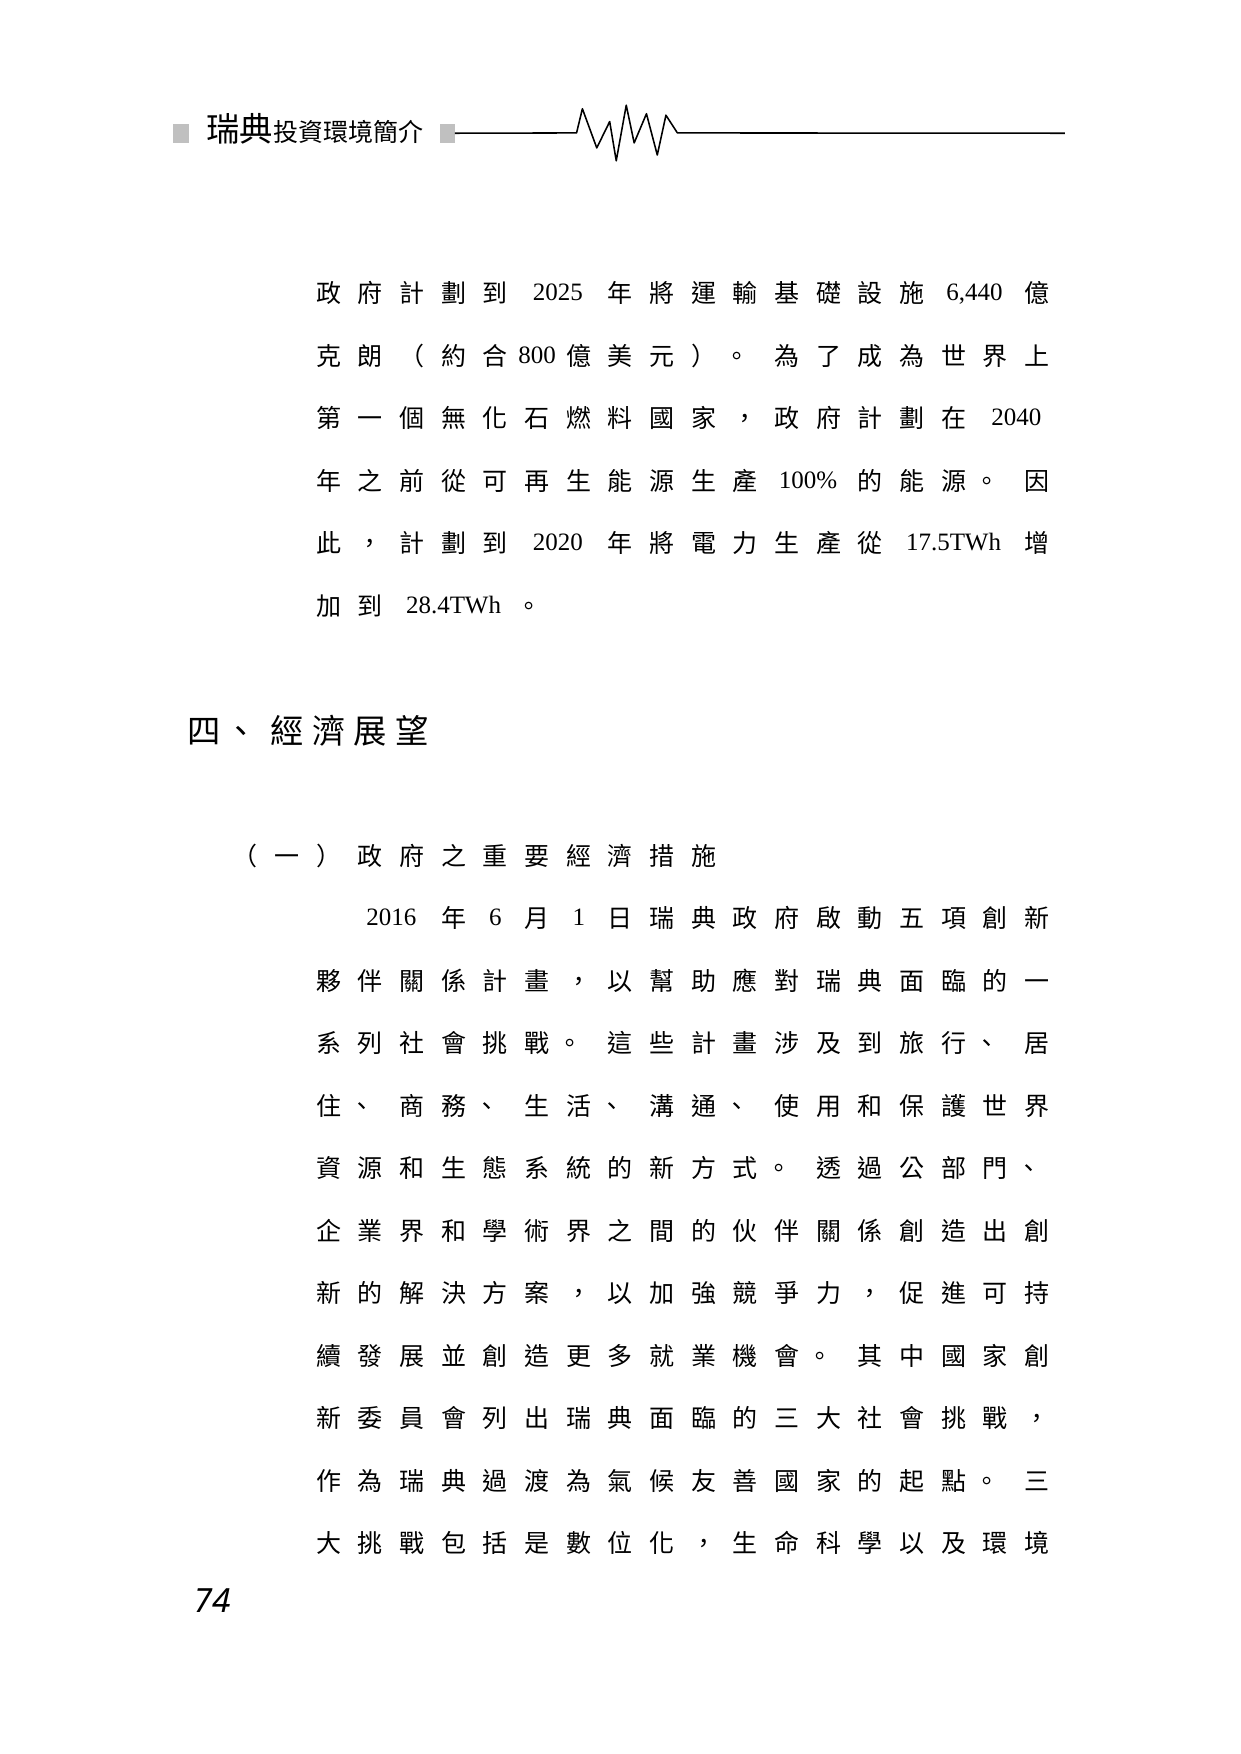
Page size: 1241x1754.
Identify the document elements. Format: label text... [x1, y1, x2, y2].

text 2016年6月1日瑞典政府啟動五項創新夥伴關係計畫，以幫助應對瑞典面臨的一系列社會挑戰。這些計畫涉及到旅行、居住、商務、生活、溝通、使用和保護世界資源和生態系統的新方式。透過公部門、企業界和學術界之間的伙伴關係創造出創新的解決方案，以加強競爭力，促進可持續發展並創造更多就業機會。其中國家創新委員會列出瑞典面臨的三大社會挑戰，作為瑞典過渡為氣候友善國家的起點。三大挑戰包括是數位化，生命科學以及環境 [281, 875, 1058, 1563]
text 四、經濟展望 [183, 688, 1058, 750]
text 政府計劃到2025年將運輸基礎設施6,440億克朗（約合800億美元）。為了成為世界上第一個無化石燃料國家，政府計劃在2040年之前從可再生能源生產100%的能源。因此，計劃到2020年將電力生產從17.5TWh增加到28.4TWh。 [281, 250, 1058, 625]
text （一）政府之重要經濟措施 [207, 813, 1058, 875]
